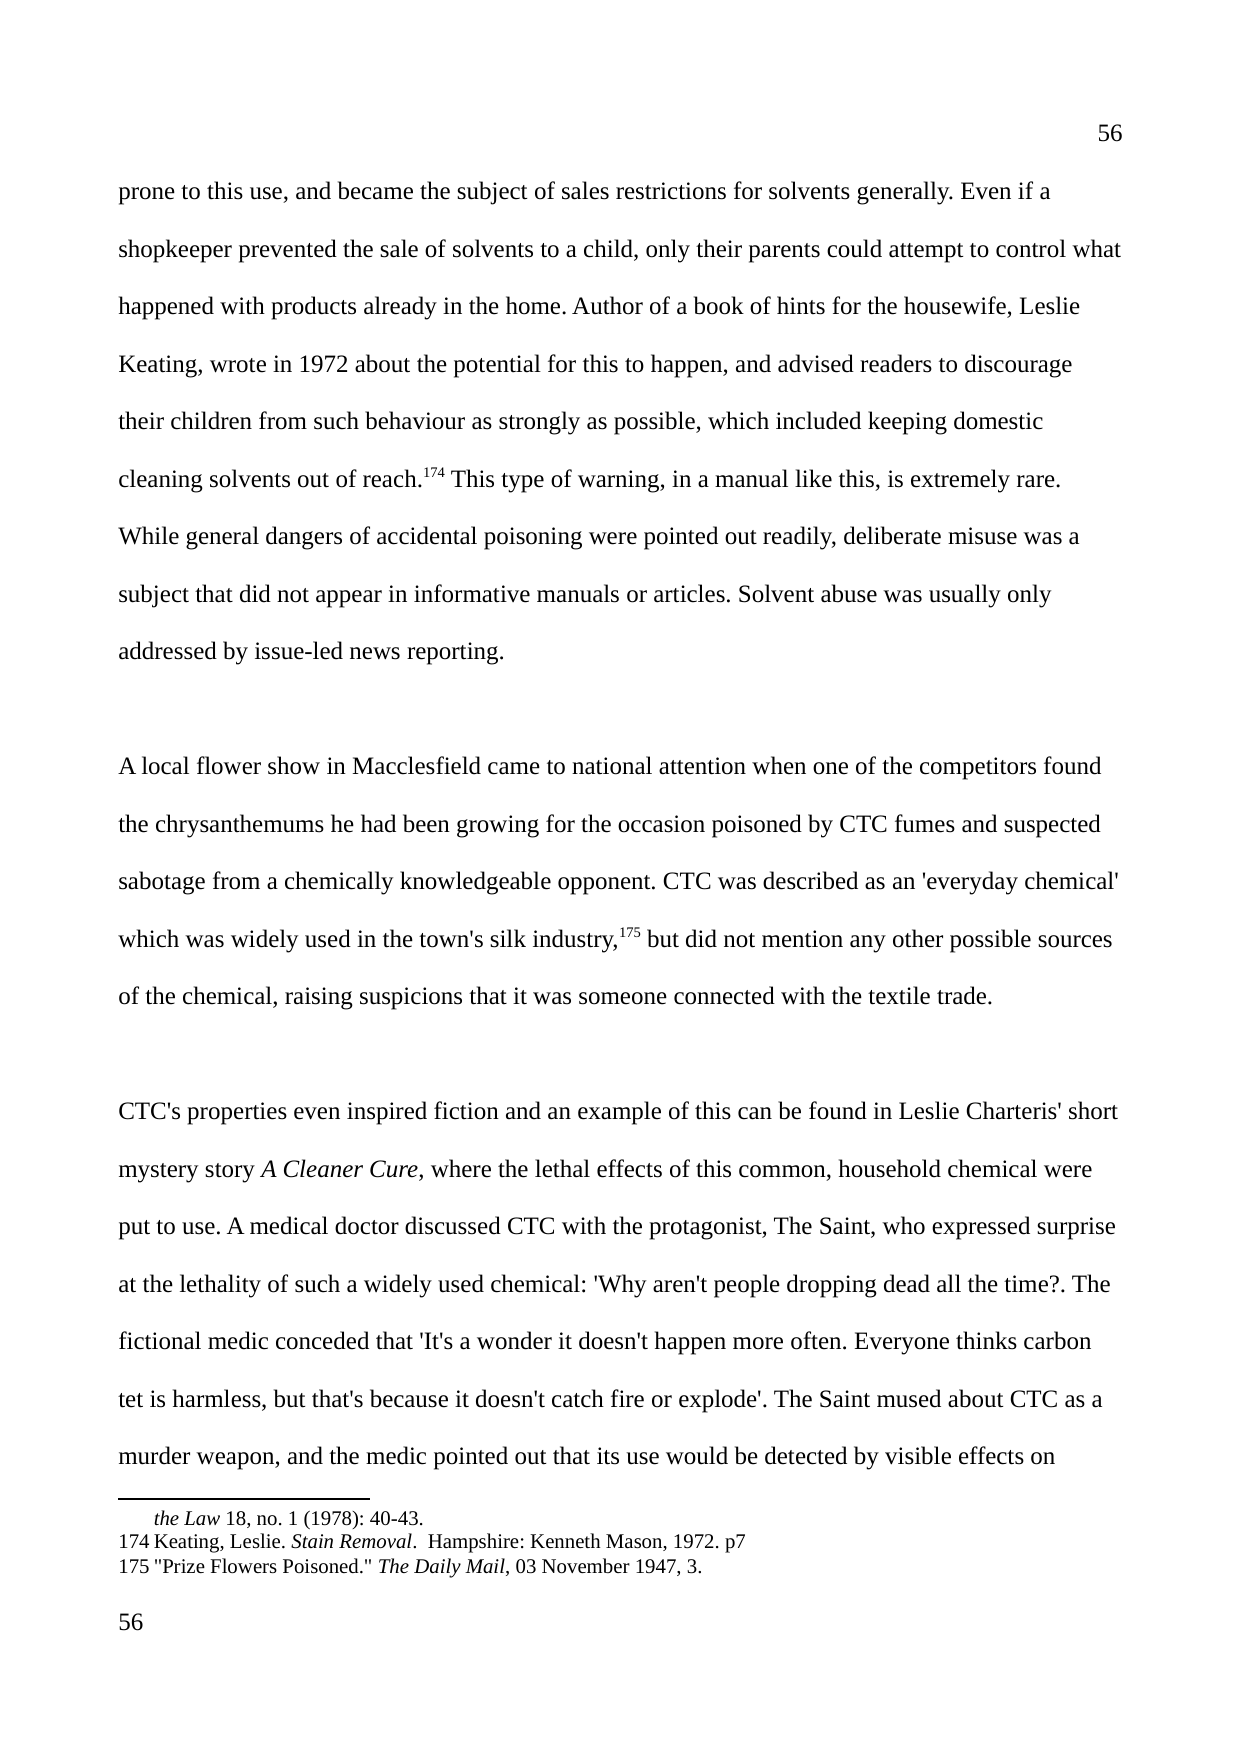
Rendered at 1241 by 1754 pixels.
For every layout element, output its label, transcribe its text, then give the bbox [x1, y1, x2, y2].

text Keating, Leslie. Stain Removal. Hampshire: Kenneth Mason, 1972. p7 [118, 1529, 1122, 1553]
text "Prize Flowers Poisoned." The Daily Mail, 03 November 1947, 3. [118, 1553, 1122, 1578]
text CTC's properties even inspired fiction and an example of this can be found in Leslie Charteris' short mystery story A Cleaner Cure, where the lethal effects of this common, household chemical were put to use. A medical doctor discussed CTC with the protagonist, The Saint, who expressed surprise at the lethality of such a widely used chemical: 'Why aren't people dropping dead all the time?. The fictional medic conceded that 'It's a wonder it doesn't happen more often. Everyone thinks carbon tet is harmless, but that's because it doesn't catch fire or explode'. The Saint mused about CTC as a murder weapon, and the medic pointed out that its use would be detected by visible effects on [118, 1096, 1122, 1470]
text prone to this use, and became the subject of sales restrictions for solvents generally. Even if a shopkeeper prevented the sale of solvents to a child, only their parents could attempt to control what happened with products already in the home. Author of a book of hints for the housewife, Leslie Keating, wrote in 1972 about the potential for this to happen, and advised readers to discourage their children from such behaviour as strongly as possible, which included keeping domestic cleaning solvents out of reach. This type of warning, in a manual like this, is extremely rare. While general dangers of accidental poisoning were pointed out readily, deliberate misuse was a subject that did not appear in informative manuals or articles. Solvent abuse was usually only addressed by issue-led news reporting. [118, 176, 1122, 665]
text A local flower show in Macclesfield came to national attention when one of the competitors found the chrysanthemums he had been growing for the occasion poisoned by CTC fumes and suspected sabotage from a chemically knowledgeable opponent. CTC was described as an 'everyday chemical' which was widely used in the town's silk industry, but did not mention any other possible sources of the chemical, raising suspicions that it was someone connected with the textile trade. [118, 751, 1122, 1010]
text the Law 18, no. 1 (1978): 40-43. [118, 1505, 1122, 1529]
